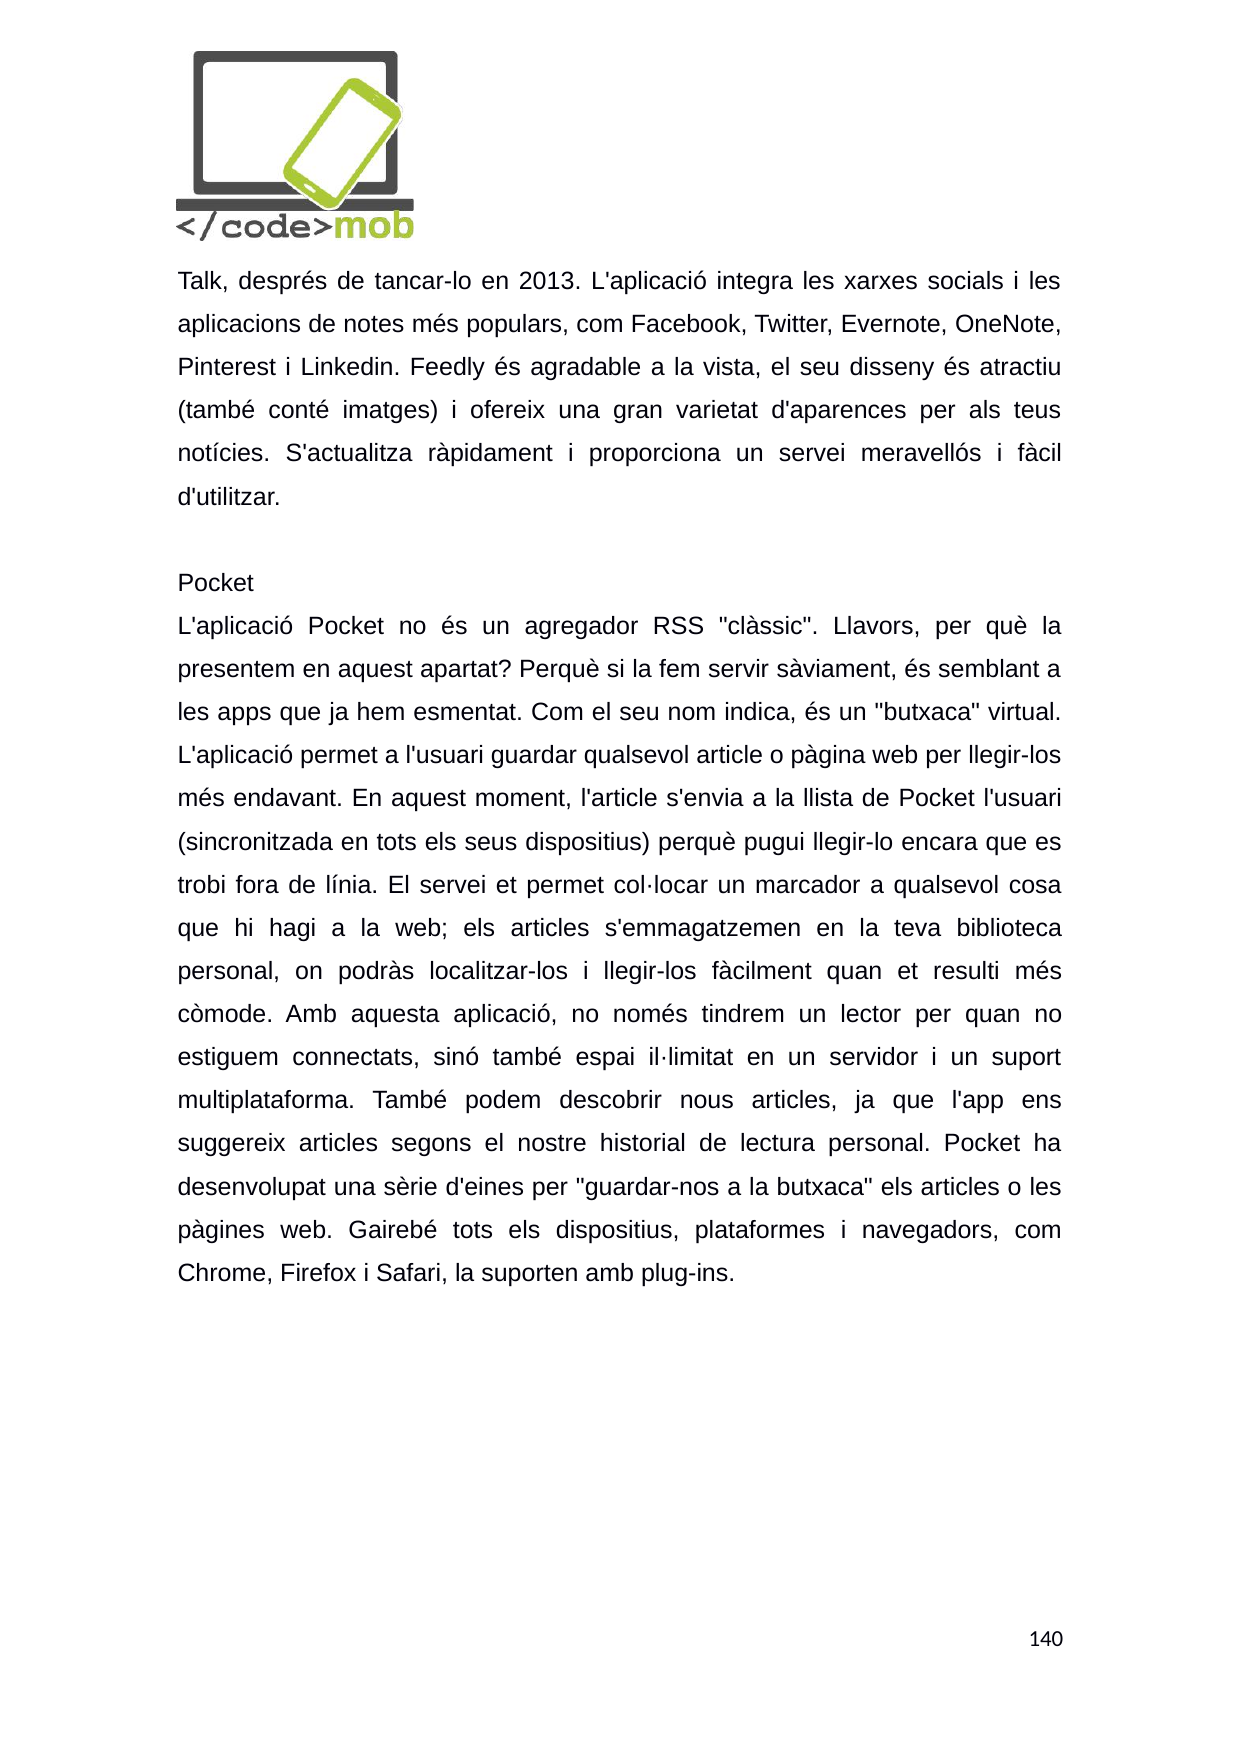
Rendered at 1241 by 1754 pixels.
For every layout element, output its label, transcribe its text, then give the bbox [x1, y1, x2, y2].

text L'aplicació Pocket no és un agregador RSS "clàssic". Llavors, per què la presentem en aquest apartat? Perquè si la fem servir sàviament, és semblant a les apps que ja hem esmentat. Com el seu nom indica, és un "butxaca" virtual. L'aplicació permet a l'usuari guardar qualsevol article o pàgina web per llegir-los més endavant. En aquest moment, l'article s'envia a la llista de Pocket l'usuari (sincronitzada en tots els seus dispositius) perquè pugui llegir-lo encara que es trobi fora de línia. El servei et permet col·locar un marcador a qualsevol cosa que hi hagi a la web; els articles s'emmagatzemen en la teva biblioteca personal, on podràs localitzar-los i llegir-los fàcilment quan et resulti més còmode. Amb aquesta aplicació, no només tindrem un lector per quan no estiguem connectats, sinó també espai il·limitat en un servidor i un suport multiplataforma. També podem descobrir nous articles, ja que l'app ens suggereix articles segons el nostre historial de lectura personal. Pocket ha desenvolupat una sèrie d'eines per "guardar-nos a la butxaca" els articles o les pàgines web. Gairebé tots els dispositius, plataformes i navegadors, com Chrome, Firefox i Safari, la suporten amb plug-ins. [177, 611, 1063, 1286]
picture [176, 51, 414, 241]
text Pocket [177, 568, 1063, 596]
text Talk, després de tancar-lo en 2013. L'aplicació integra les xarxes socials i les aplicacions de notes més populars, com Facebook, Twitter, Evernote, OneNote, Pinterest i Linkedin. Feedly és agradable a la vista, el seu disseny és atractiu (també conté imatges) i ofereix una gran varietat d'aparences per als teus notícies. S'actualitza ràpidament i proporciona un servei meravellós i fàcil d'utilitzar. [177, 266, 1063, 510]
